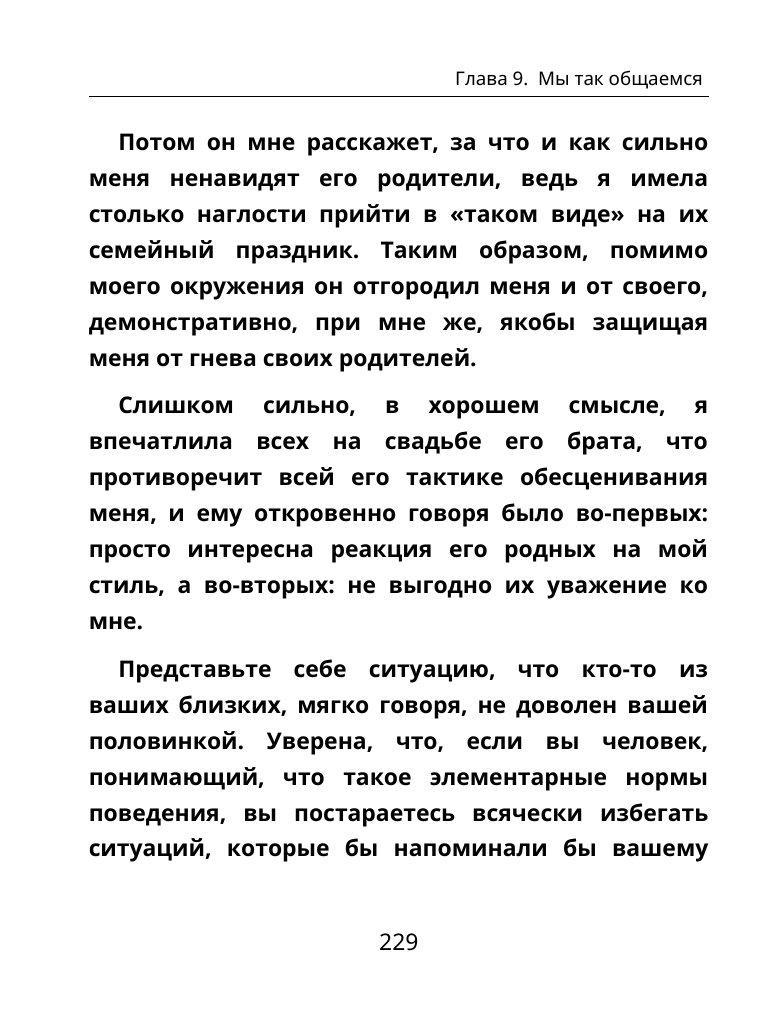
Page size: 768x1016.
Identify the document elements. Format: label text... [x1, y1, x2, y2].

text Представьте себе ситуацию, что кто-то из ваших близких, мягко говоря, не доволен вашей половинкой. Уверена, что, если вы человек, понимающий, что такое элементарные нормы поведения, вы постараетесь всячески избегать ситуаций, которые бы напоминали бы вашему [88, 653, 709, 864]
text Слишком сильно, в хорошем смысле, я впечатлила всех на свадьбе его брата, что противоречит всей его тактике обесценивания меня, и ему откровенно говоря было во-первых: просто интересна реакция его родных на мой стиль, а во-вторых: не выгодно их уважение ко мне. [88, 389, 709, 636]
text Потом он мне расскажет, за что и как сильно меня ненавидят его родители, ведь я имела столько наглости прийти в «таком виде» на их семейный праздник. Таким образом, помимо моего окружения он отгородил меня и от своего, демонстративно, при мне же, якобы защищая меня от гнева своих родителей. [88, 126, 709, 373]
